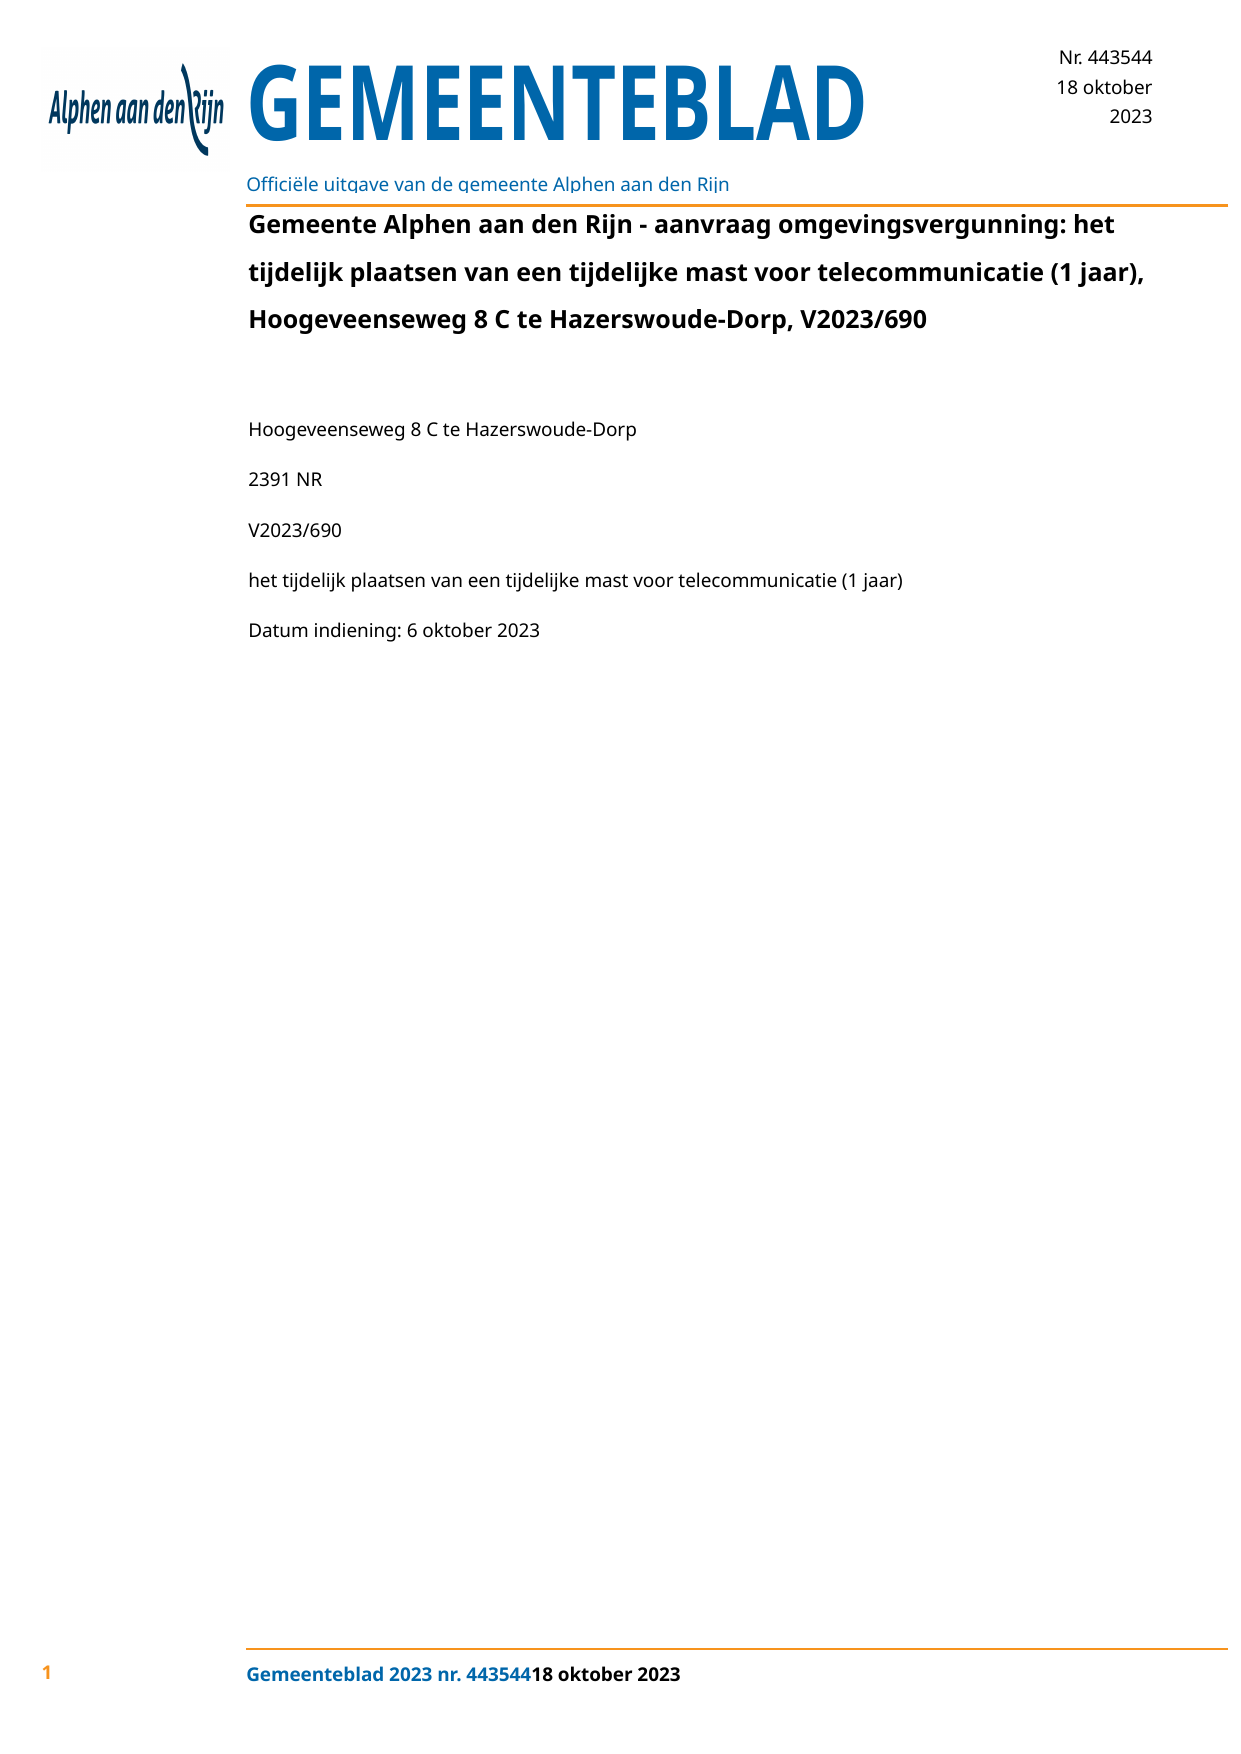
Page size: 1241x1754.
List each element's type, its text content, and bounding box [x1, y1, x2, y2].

text Gemeente Alphen aan den Rijn - aanvraag omgevingsvergunning: het tijdelijk plaatsen van een tijdelijke mast voor telecommunicatie (1 jaar), Hoogeveenseweg 8 C te Hazerswoude-Dorp, V2023/690 [248, 207, 1152, 336]
text Hoogeveenseweg 8 C te Hazerswoude-Dorp [248, 416, 1152, 442]
picture [41, 47, 231, 172]
text V2023/690 [248, 517, 1152, 542]
text Datum indiening: 6 oktober 2023 [248, 618, 1152, 643]
text 2391 NR [248, 466, 1152, 492]
text het tijdelijk plaatsen van een tijdelijke mast voor telecommunicatie (1 jaar) [248, 567, 1152, 593]
